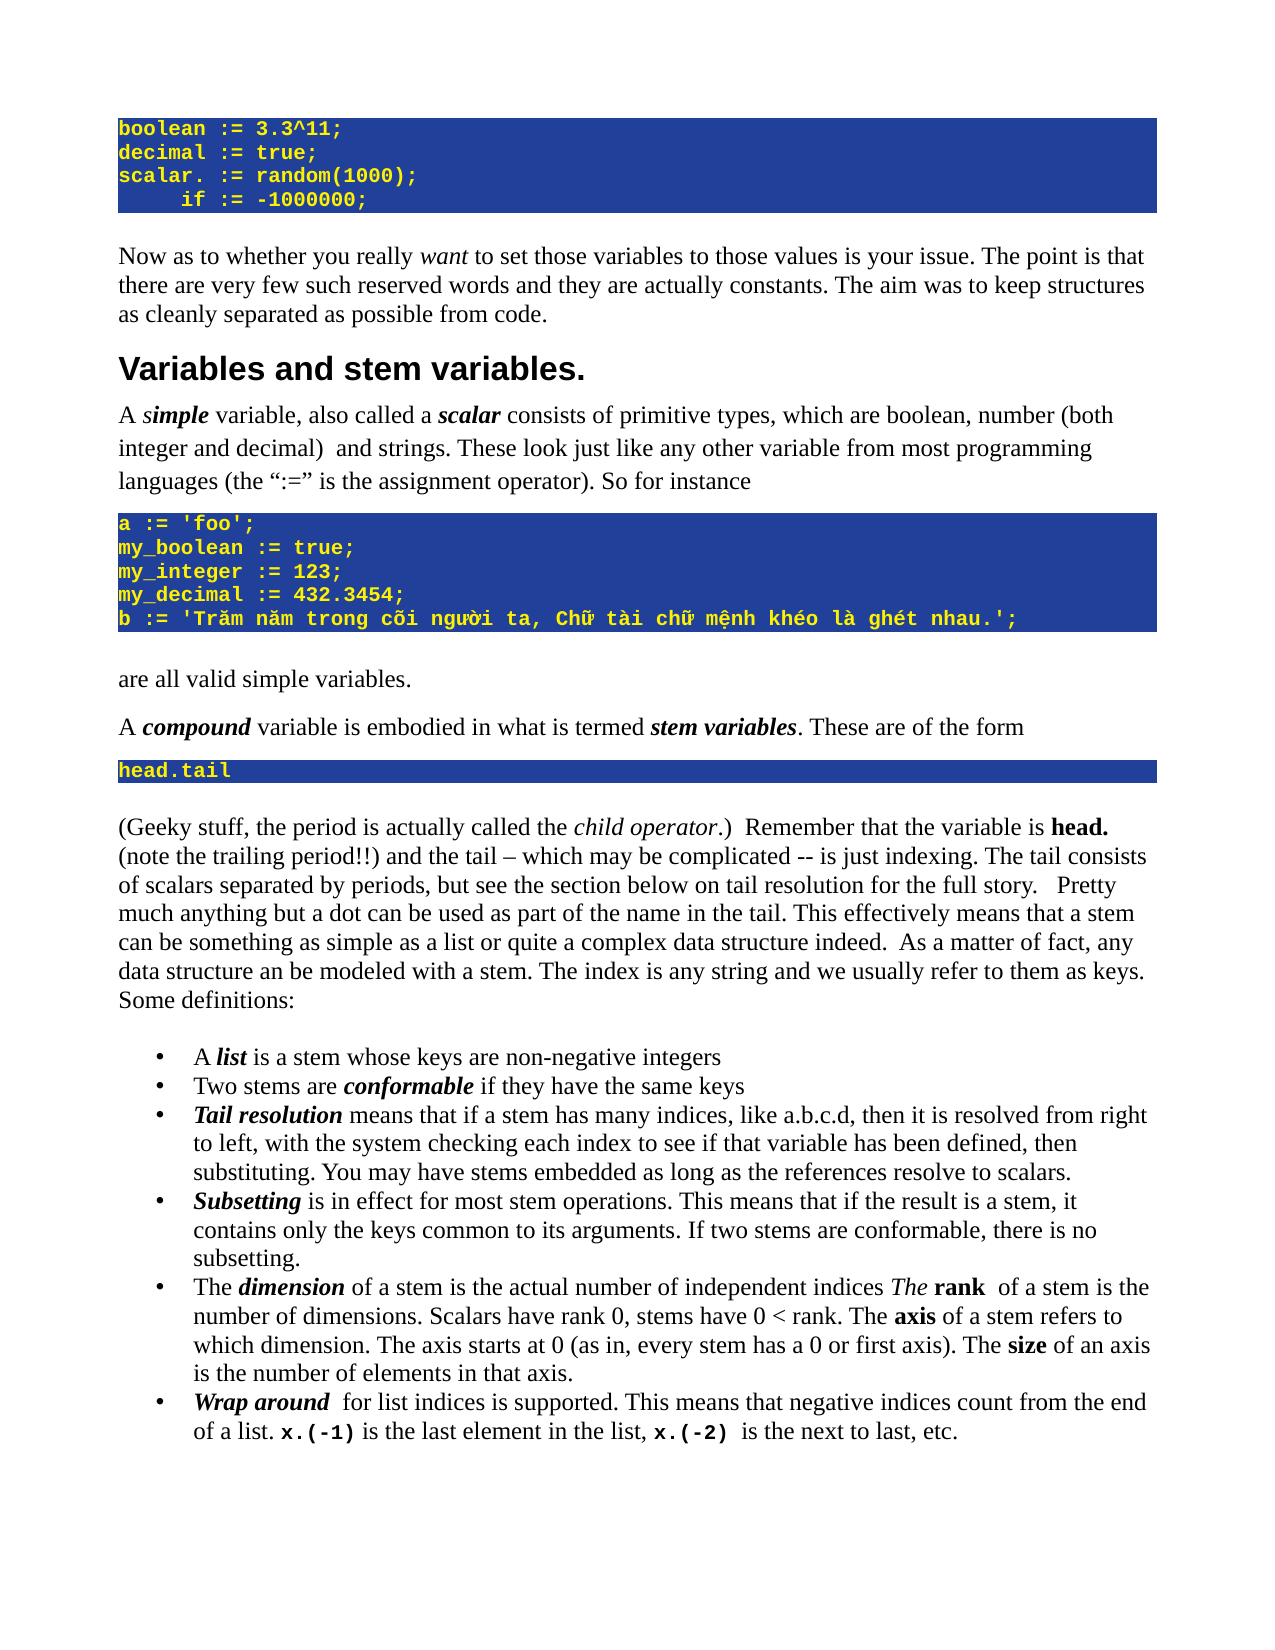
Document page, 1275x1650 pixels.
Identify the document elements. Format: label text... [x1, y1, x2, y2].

text A simple variable, also called a scalar consists of primitive types, which are boolean, number (both integer and decimal) and strings. These look just like any other variable from most programming languages (the “:=” is the assignment operator). So for instance [118, 400, 1157, 494]
text my_decimal := 432.3454; [118, 584, 1157, 608]
list Tail resolution means that if a stem has many indices, like a.b.c.d, then it is resolved from right to left, with the system checking each index to see if that variable has been defined, then substituting. You may have stems embedded as long as the references resolve to scalars. [156, 1100, 1157, 1186]
text Now as to whether you really want to set those variables to those values is your issue. The point is that there are very few such reserved words and they are actually constants. The aim was to keep structures as cleanly separated as possible from code. [118, 213, 1157, 328]
text a := 'foo'; [118, 513, 1157, 537]
text head.tail [118, 760, 1157, 783]
text scalar. := random(1000); [118, 165, 1157, 189]
list Two stems are conformable if they have the same keys [156, 1071, 1157, 1100]
text if := -1000000; [118, 189, 1157, 213]
text A compound variable is embodied in what is termed stem variables. These are of the form [118, 712, 1157, 741]
text decimal := true; [118, 142, 1157, 165]
text are all valid simple variables. [118, 632, 1157, 693]
list The dimension of a stem is the actual number of independent indices The rank of a stem is the number of dimensions. Scalars have rank 0, stems have 0 < rank. The axis of a stem refers to which dimension. The axis starts at 0 (as in, every stem has a 0 or first axis). The size of an axis is the number of elements in that axis. [156, 1272, 1157, 1387]
text b := 'Trăm năm trong cõi người ta, Chữ tài chữ mệnh khéo là ghét nhau.'; [118, 608, 1157, 632]
list Wrap around for list indices is supported. This means that negative indices count from the end of a list. x.(-1) is the last element in the list, x.(-2) is the next to last, etc. [156, 1387, 1157, 1446]
text my_integer := 123; [118, 561, 1157, 584]
text boolean := 3.3^11; [118, 118, 1157, 142]
list A list is a stem whose keys are non-negative integers [156, 1042, 1157, 1071]
subtitle Variables and stem variables. [118, 348, 1157, 387]
text (Geeky stuff, the period is actually called the child operator.) Remember that the variable is head. (note the trailing period!!) and the tail – which may be complicated -- is just indexing. The tail consists of scalars separated by periods, but see the section below on tail resolution for the full story. Pretty much anything but a dot can be used as part of the name in the tail. This effectively means that a stem can be something as simple as a list or quite a complex data structure indeed. As a matter of fact, any data structure an be modeled with a stem. The index is any string and we usually refer to them as keys. Some definitions: [118, 783, 1157, 1042]
list Subsetting is in effect for most stem operations. This means that if the result is a stem, it contains only the keys common to its arguments. If two stems are conformable, there is no subsetting. [156, 1186, 1157, 1272]
text my_boolean := true; [118, 537, 1157, 561]
